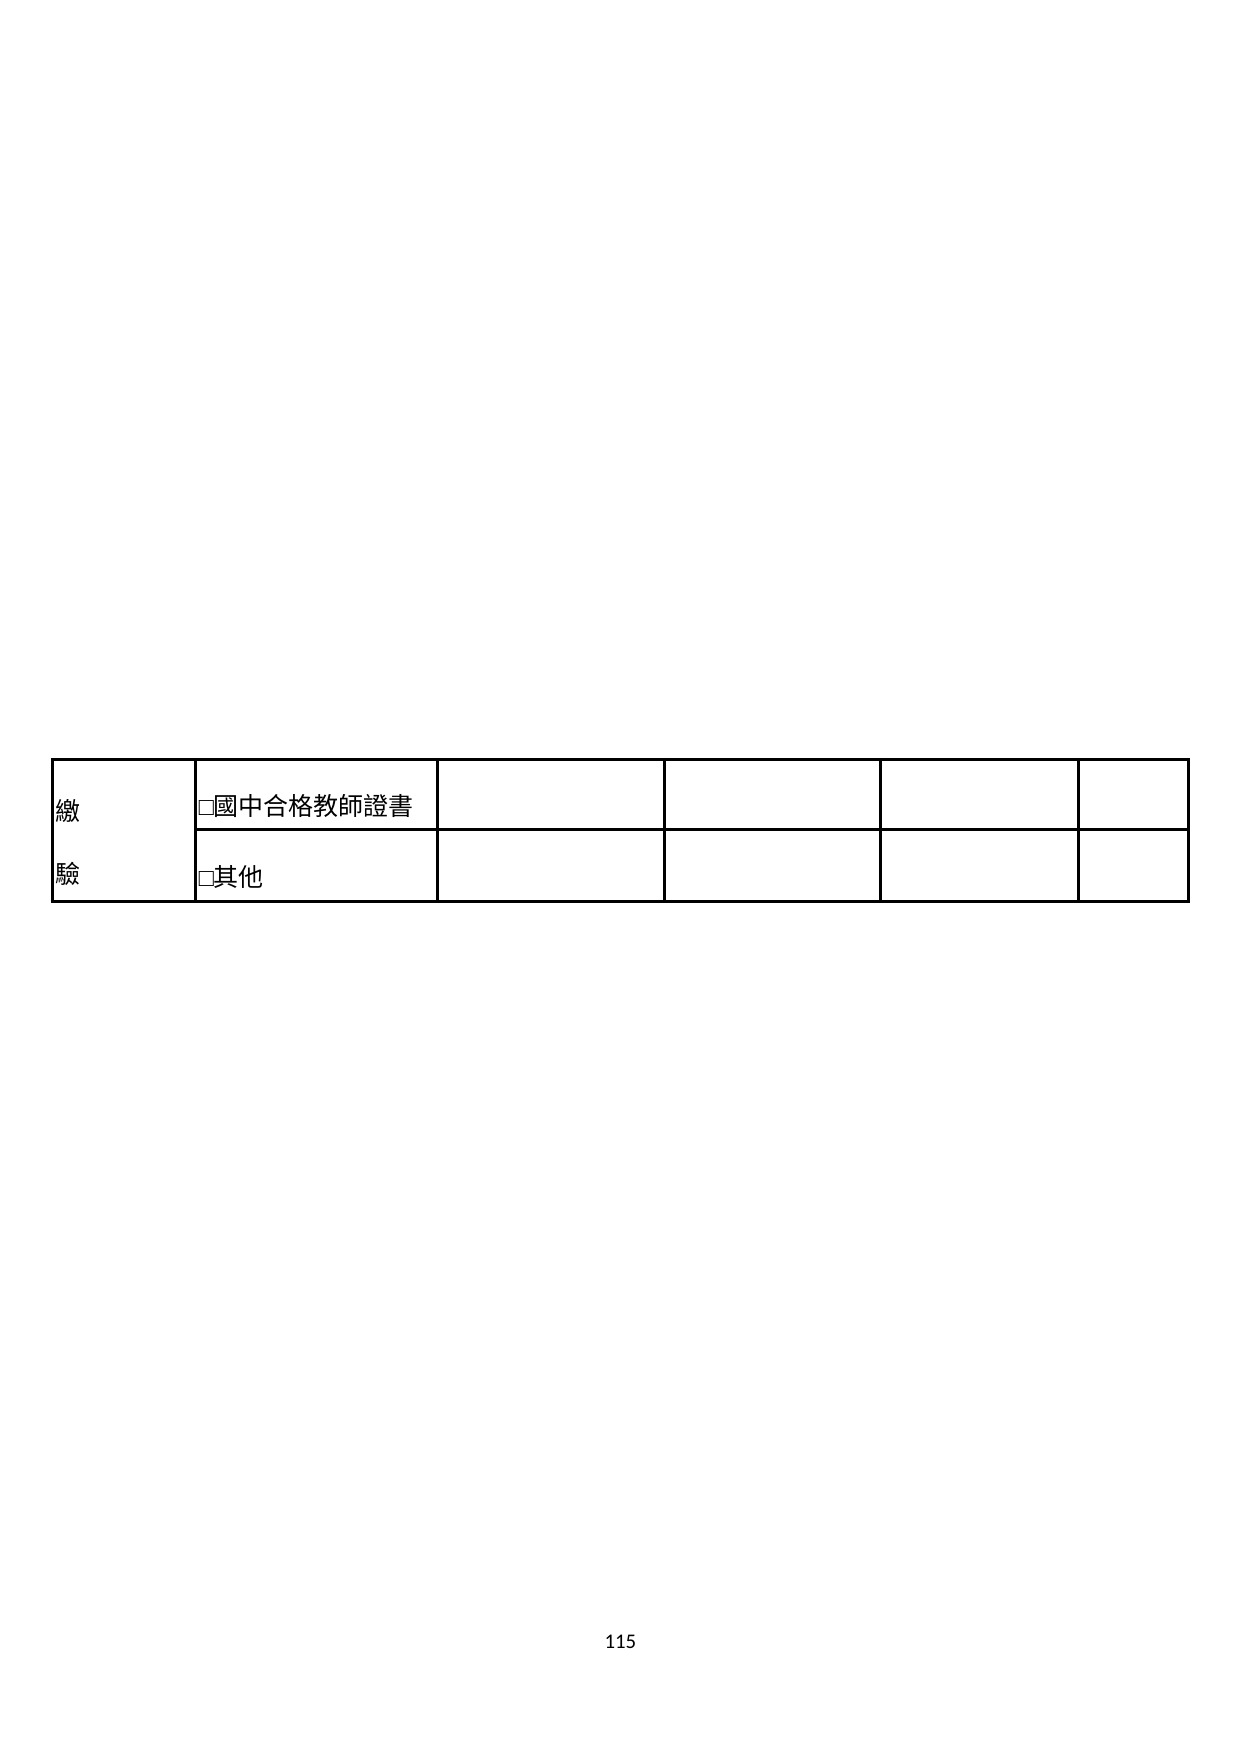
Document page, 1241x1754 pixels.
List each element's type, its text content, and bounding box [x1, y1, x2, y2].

table_cell □國中合格教師證書 [197, 761, 436, 828]
table_cell □其他 [197, 831, 436, 900]
table_cell [882, 761, 1077, 828]
table_cell [627, 831, 663, 900]
table_cell [666, 831, 879, 900]
table_cell [882, 831, 1077, 900]
table_cell [666, 761, 879, 828]
table_cell [1080, 761, 1187, 828]
table_cell [1080, 831, 1187, 900]
table_cell [627, 761, 663, 828]
table_cell [439, 831, 627, 900]
table_cell [439, 761, 627, 828]
table_cell 應 繳 驗 證 件 [54, 761, 194, 900]
